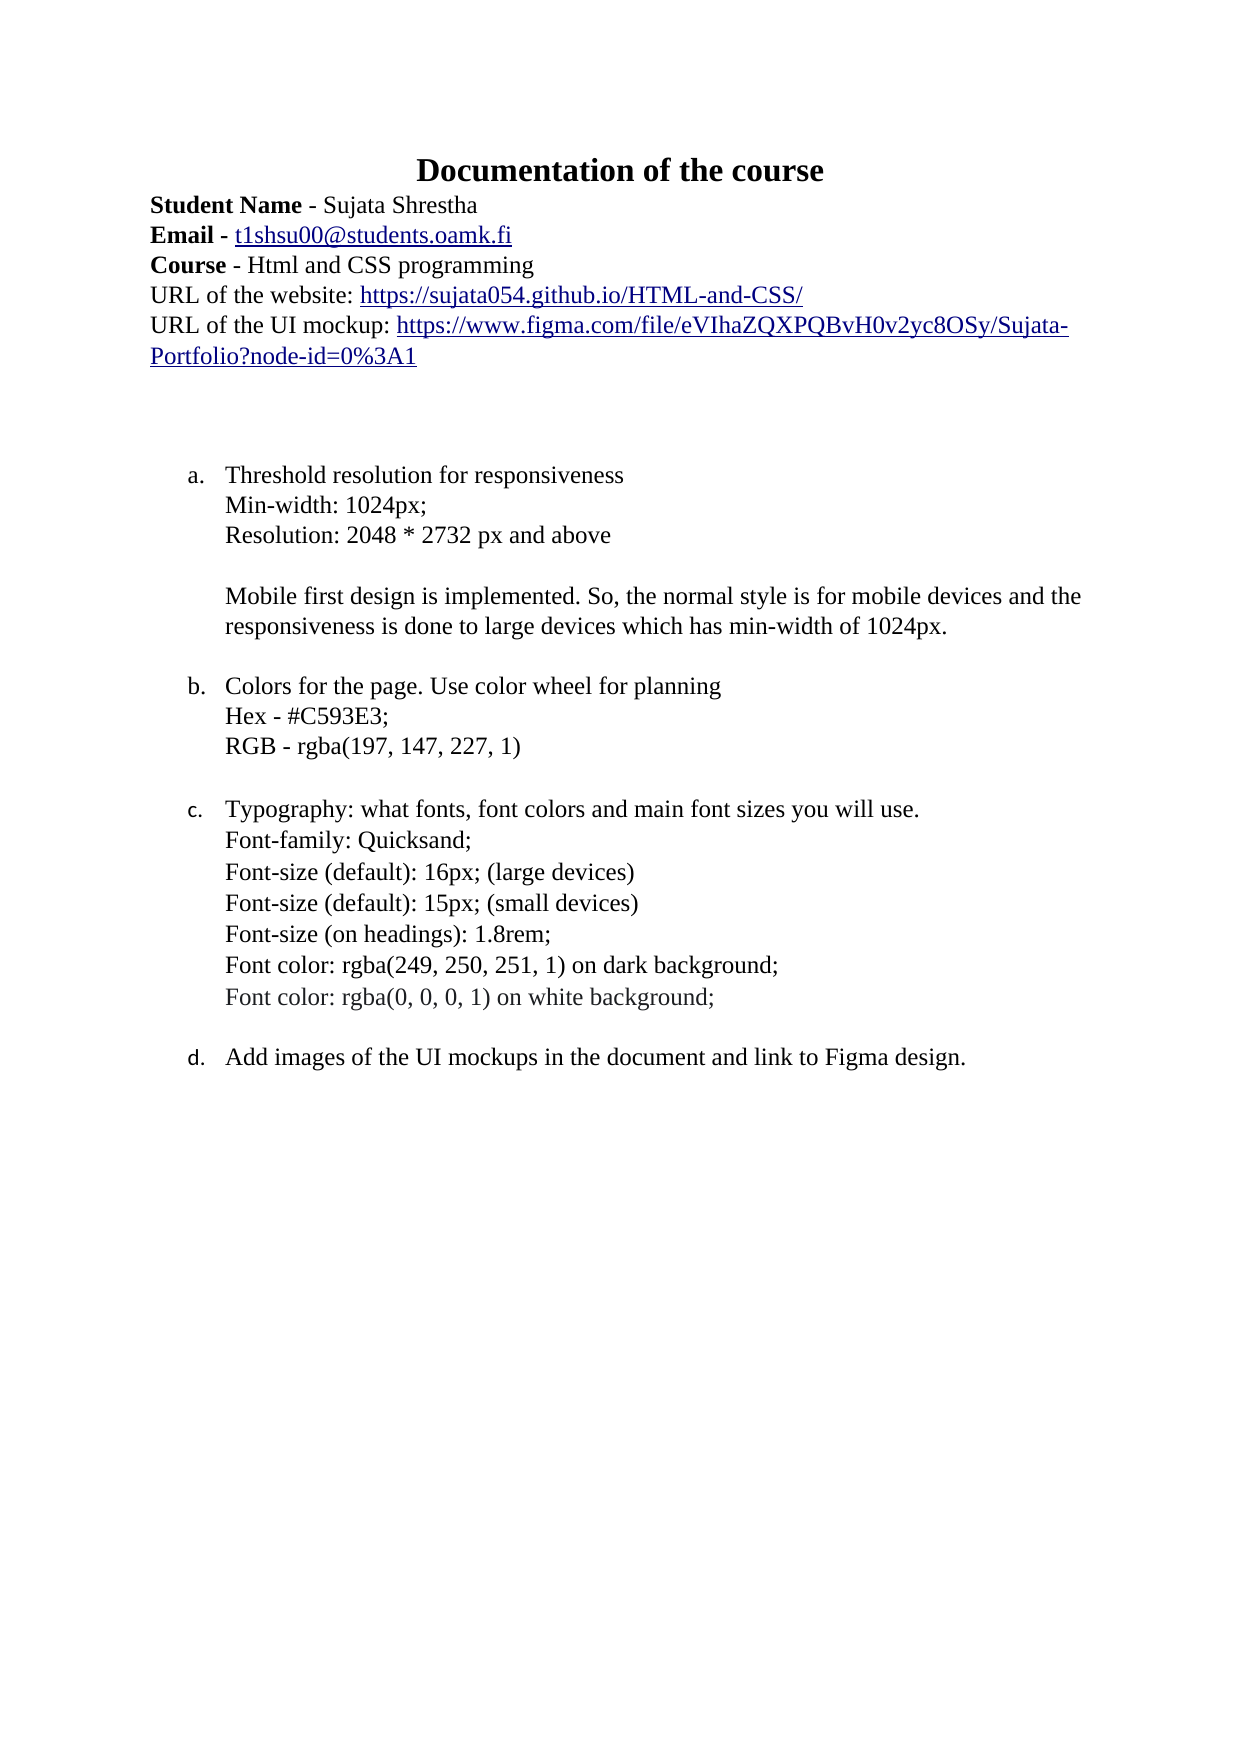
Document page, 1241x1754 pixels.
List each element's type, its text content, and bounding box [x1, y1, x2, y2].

text Mobile first design is implemented. So, the normal style is for mobile devices and the responsiveness is done to large devices which has min-width of 1024px. [225, 581, 1090, 640]
text Resolution: 2048 * 2732 px and above [225, 521, 1090, 549]
list RGB - rgba(197, 147, 227, 1) [225, 731, 1090, 760]
list Font-size (on headings): 1.8rem; [225, 917, 1090, 948]
list Threshold resolution for responsiveness [187, 460, 1090, 489]
list Typography: what fonts, font colors and main font sizes you will use. [187, 792, 1090, 823]
list Add images of the UI mockups in the document and link to Figma design. [187, 1042, 1090, 1071]
text Email - t1shsu00@students.oamk.fi [150, 220, 1090, 249]
text URL of the UI mockup: https://www.figma.com/file/eVIhaZQXPQBvH0v2yc8OSy/Sujata-Portfolio?node-id=0%3A1 [150, 311, 1090, 369]
text Course - Html and CSS programming [150, 250, 1090, 279]
list Font-size (default): 16px; (large devices) [225, 854, 1090, 885]
text Min-width: 1024px; [225, 491, 1090, 519]
text Student Name - Sujata Shrestha [150, 190, 1090, 219]
text Font color: rgba(0, 0, 0, 1) on white background; [150, 979, 1090, 1010]
list Hex - #C593E3; [225, 701, 1090, 730]
list Font-size (default): 15px; (small devices) [225, 885, 1090, 917]
text Documentation of the course [150, 150, 1090, 188]
text Font color: rgba(249, 250, 251, 1) on dark background; [150, 948, 1090, 979]
list Colors for the page. Use color wheel for planning [187, 671, 1090, 700]
text URL of the website: https://sujata054.github.io/HTML-and-CSS/ [150, 281, 1090, 309]
list Font-family: Quicksand; [225, 823, 1090, 854]
